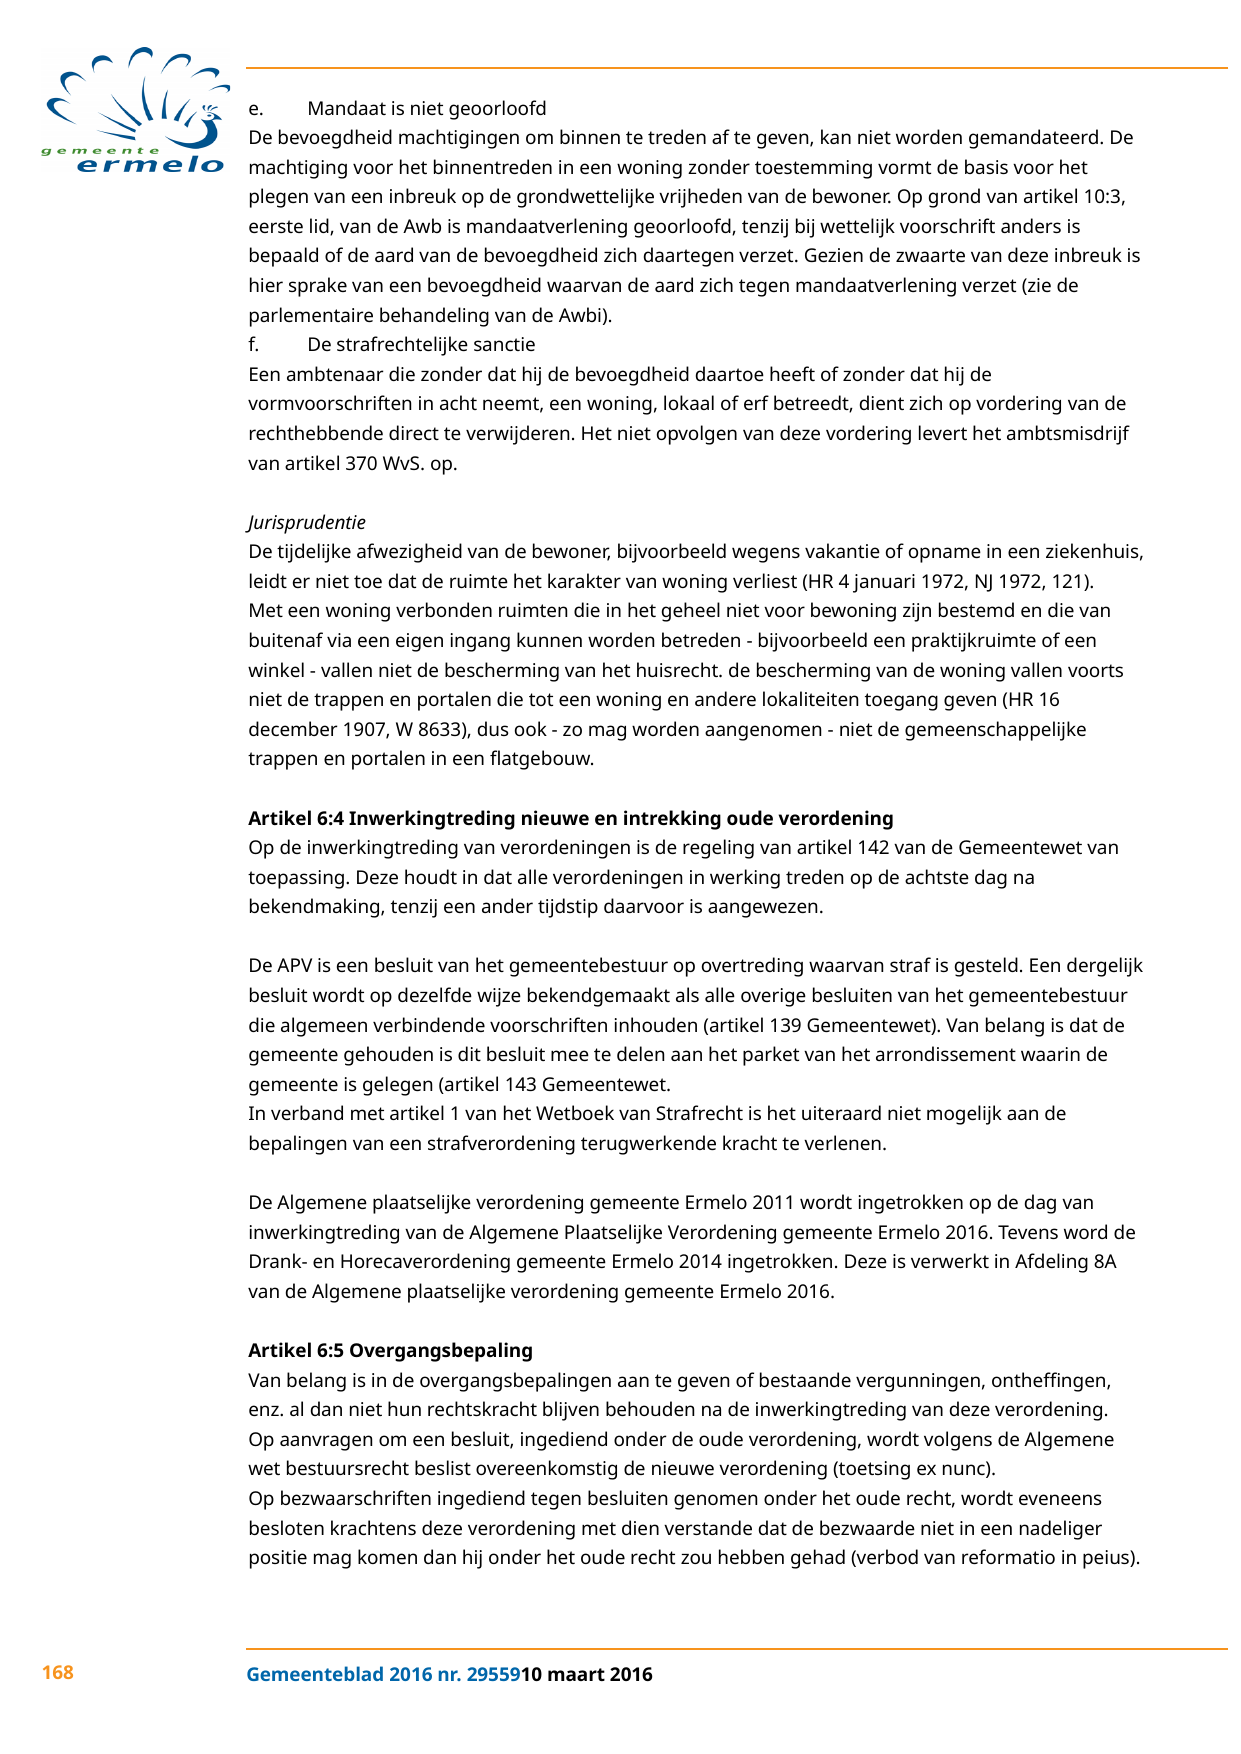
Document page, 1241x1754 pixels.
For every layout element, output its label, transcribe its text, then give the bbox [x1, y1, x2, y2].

text De APV is een besluit van het gemeentebestuur op overtreding waarvan straf is gesteld. Een dergelijk besluit wordt op dezelfde wijze bekendgemaakt als alle overige besluiten van het gemeentebestuur die algemeen verbindende voorschriften inhouden (artikel 139 Gemeentewet). Van belang is dat de gemeente gehouden is dit besluit mee te delen aan het parket van het arrondissement waarin de gemeente is gelegen (artikel 143 Gemeentewet. [248, 953, 1152, 1097]
text Jurisprudentie [248, 509, 1152, 535]
text Artikel 6:5 Overgangsbepaling [248, 1337, 1152, 1363]
list Mandaat is niet geoorloofd [248, 95, 1152, 121]
text Van belang is in de overgangsbepalingen aan te geven of bestaande vergunningen, ontheffingen, enz. al dan niet hun rechtskracht blijven behouden na de inwerkingtreding van deze verordening. [248, 1367, 1152, 1422]
picture [41, 47, 231, 172]
text De Algemene plaatselijke verordening gemeente Ermelo 2011 wordt ingetrokken op de dag van inwerkingtreding van de Algemene Plaatselijke Verordening gemeente Ermelo 2016. Tevens word de Drank- en Horecaverordening gemeente Ermelo 2014 ingetrokken. Deze is verwerkt in Afdeling 8A van de Algemene plaatselijke verordening gemeente Ermelo 2016. [248, 1189, 1152, 1304]
text Artikel 6:4 Inwerkingtreding nieuwe en intrekking oude verordening [248, 805, 1152, 831]
text Op de inwerkingtreding van verordeningen is de regeling van artikel 142 van de Gemeentewet van toepassing. Deze houdt in dat alle verordeningen in werking treden op de achtste dag na bekendmaking, tenzij een ander tijdstip daarvoor is aangewezen. [248, 834, 1152, 919]
text Op aanvragen om een besluit, ingediend onder de oude verordening, wordt volgens de Algemene wet bestuursrecht beslist overeenkomstig de nieuwe verordening (toetsing ex nunc). [248, 1426, 1152, 1481]
text In verband met artikel 1 van het Wetboek van Strafrecht is het uiteraard niet mogelijk aan de bepalingen van een strafverordening terugwerkende kracht te verlenen. [248, 1101, 1152, 1156]
text Op bezwaarschriften ingediend tegen besluiten genomen onder het oude recht, wordt eveneens besloten krachtens deze verordening met dien verstande dat de bezwaarde niet in een nadeliger positie mag komen dan hij onder het oude recht zou hebben gehad (verbod van reformatio in peius). [248, 1485, 1152, 1570]
text Met een woning verbonden ruimten die in het geheel niet voor bewoning zijn bestemd en die van buitenaf via een eigen ingang kunnen worden betreden - bijvoorbeeld een praktijkruimte of een winkel - vallen niet de bescherming van het huisrecht. de bescherming van de woning vallen voorts niet de trappen en portalen die tot een woning en andere lokaliteiten toegang geven (HR 16 december 1907, W 8633), dus ook - zo mag worden aangenomen - niet de gemeenschappelijke trappen en portalen in een flatgebouw. [248, 598, 1152, 771]
list De strafrechtelijke sanctie [248, 331, 1152, 357]
text De bevoegdheid machtigingen om binnen te treden af te geven, kan niet worden gemandateerd. De machtiging voor het binnentreden in een woning zonder toestemming vormt de basis voor het plegen van een inbreuk op de grondwettelijke vrijheden van de bewoner. Op grond van artikel 10:3, eerste lid, van de Awb is mandaatverlening geoorloofd, tenzij bij wettelijk voorschrift anders is bepaald of de aard van de bevoegdheid zich daartegen verzet. Gezien de zwaarte van deze inbreuk is hier sprake van een bevoegdheid waarvan de aard zich tegen mandaatverlening verzet (zie de parlementaire behandeling van de Awbi). [248, 124, 1152, 328]
text De tijdelijke afwezigheid van de bewoner, bijvoorbeeld wegens vakantie of opname in een ziekenhuis, leidt er niet toe dat de ruimte het karakter van woning verliest (HR 4 januari 1972, NJ 1972, 121). [248, 538, 1152, 594]
text Een ambtenaar die zonder dat hij de bevoegdheid daartoe heeft of zonder dat hij de vormvoorschriften in acht neemt, een woning, lokaal of erf betreedt, dient zich op vordering van de rechthebbende direct te verwijderen. Het niet opvolgen van deze vordering levert het ambtsmisdrijf van artikel 370 WvS. op. [248, 361, 1152, 476]
